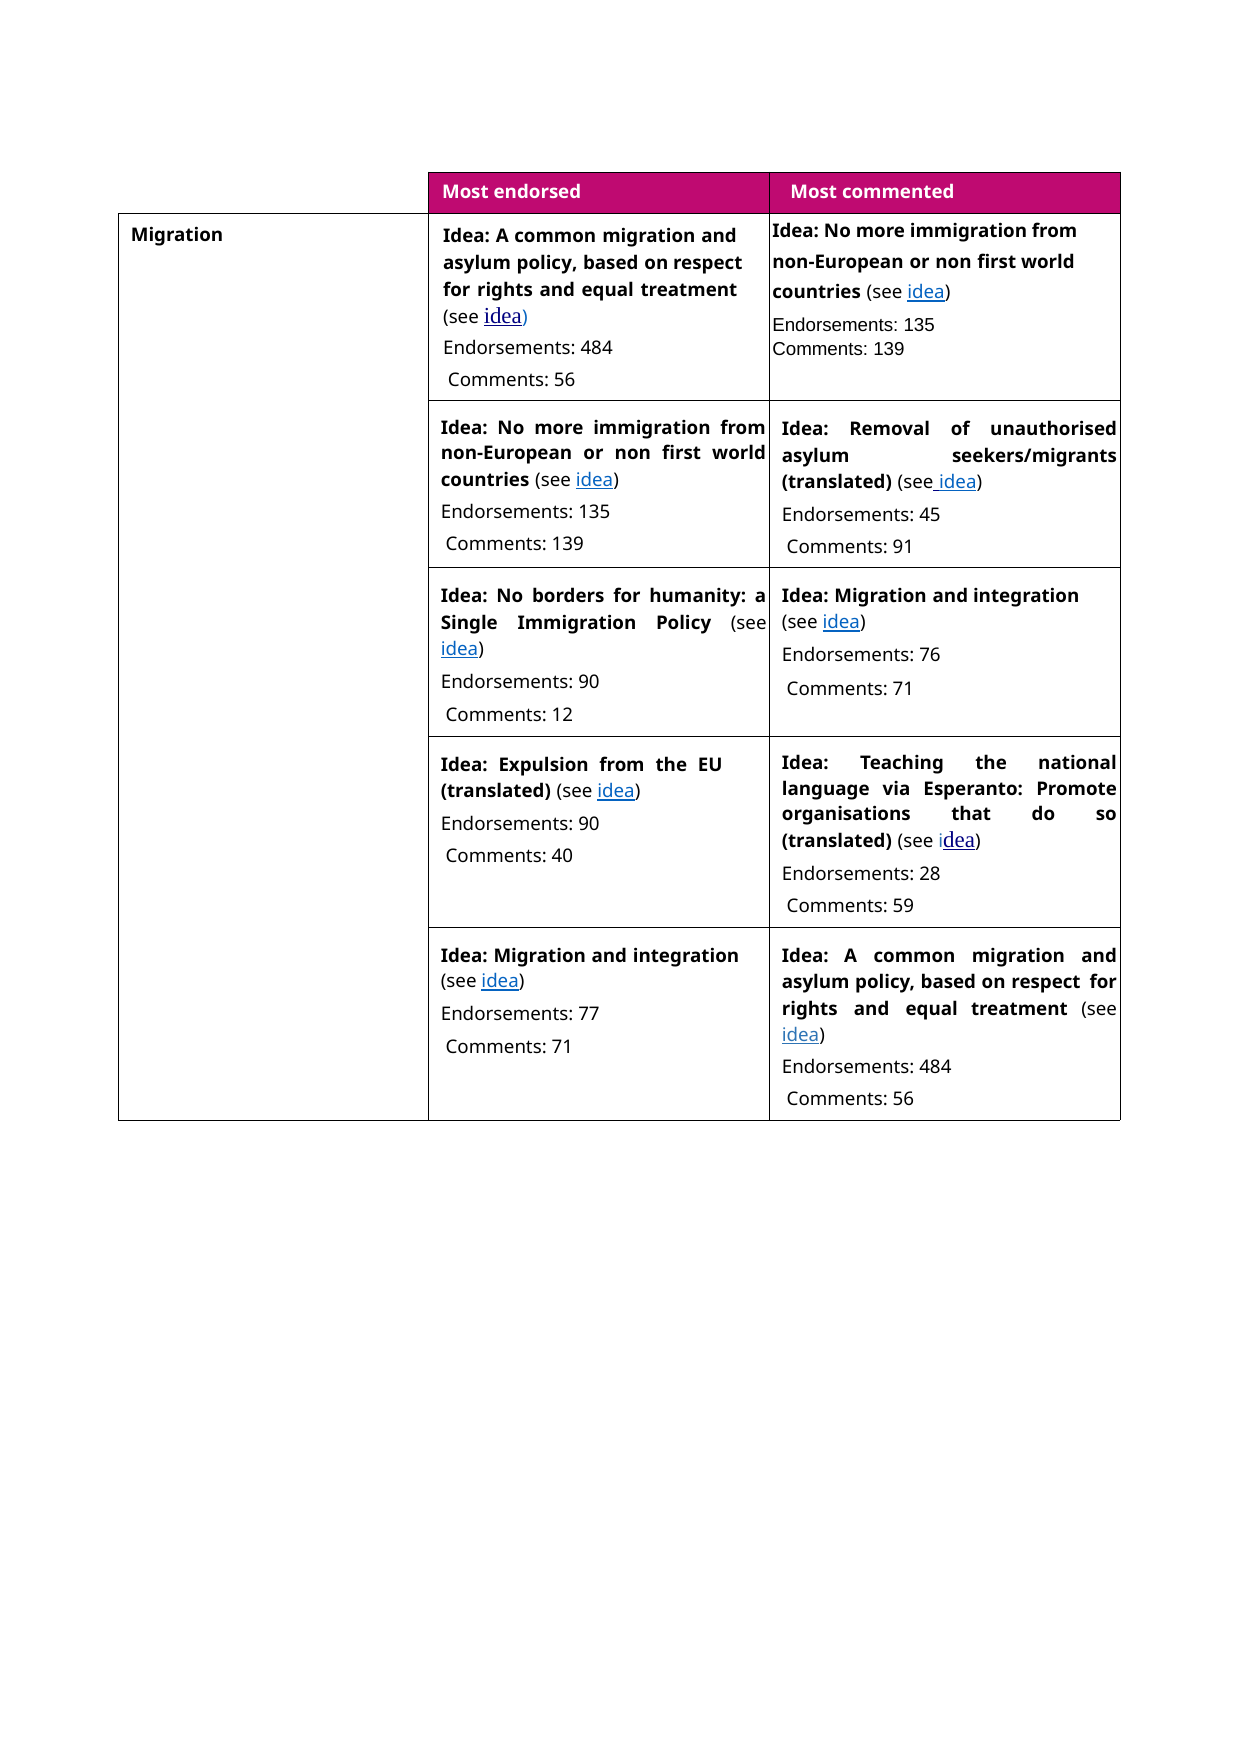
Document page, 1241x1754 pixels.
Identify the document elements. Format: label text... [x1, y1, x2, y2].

table_header [770, 173, 790, 213]
table_header Most endorsed [442, 173, 756, 213]
table_cell Idea: Removal of unauthorised asylum seekers/migrants (translated) (see idea) Endorsements: 45 Comments: 91 [770, 401, 1120, 567]
table_cell Idea: No borders for humanity: a Single Immigration Policy (see idea) Endorsements: 90 Comments: 12 [429, 568, 769, 736]
table_cell Idea: Expulsion from the EU (translated) (see idea) Endorsements: 90 Comments: 40 [429, 737, 769, 927]
table_header [118, 172, 428, 213]
table_header [429, 173, 442, 213]
table_cell Idea: A common migration and asylum policy, based on respect for rights and equal treatment (see idea) Endorsements: 484 Comments: 56 [429, 214, 769, 400]
table_header [756, 173, 769, 213]
table_cell Idea: No more immigration from non-European or non first world countries (see idea) Endorsements: 135 Comments: 139 [770, 214, 1120, 400]
table_header [1094, 173, 1120, 213]
table_cell Idea: Migration and integration (see idea) Endorsements: 77 Comments: 71 [429, 928, 769, 1119]
table_cell Idea: No more immigration from non-European or non first world countries (see idea) Endorsements: 135 Comments: 139 [429, 401, 769, 567]
table_header Most commented [790, 173, 1094, 213]
table_cell Idea: Teaching the national language via Esperanto: Promote organisations that do so (translated) (see idea) Endorsements: 28 Comments: 59 [770, 737, 1120, 927]
table_cell Migration [119, 214, 428, 1119]
table_cell Idea: Migration and integration (see idea) Endorsements: 76 Comments: 71 [770, 568, 1120, 736]
table_cell Idea: A common migration and asylum policy, based on respect for rights and equal treatment (see idea) Endorsements: 484 Comments: 56 [770, 928, 1120, 1119]
